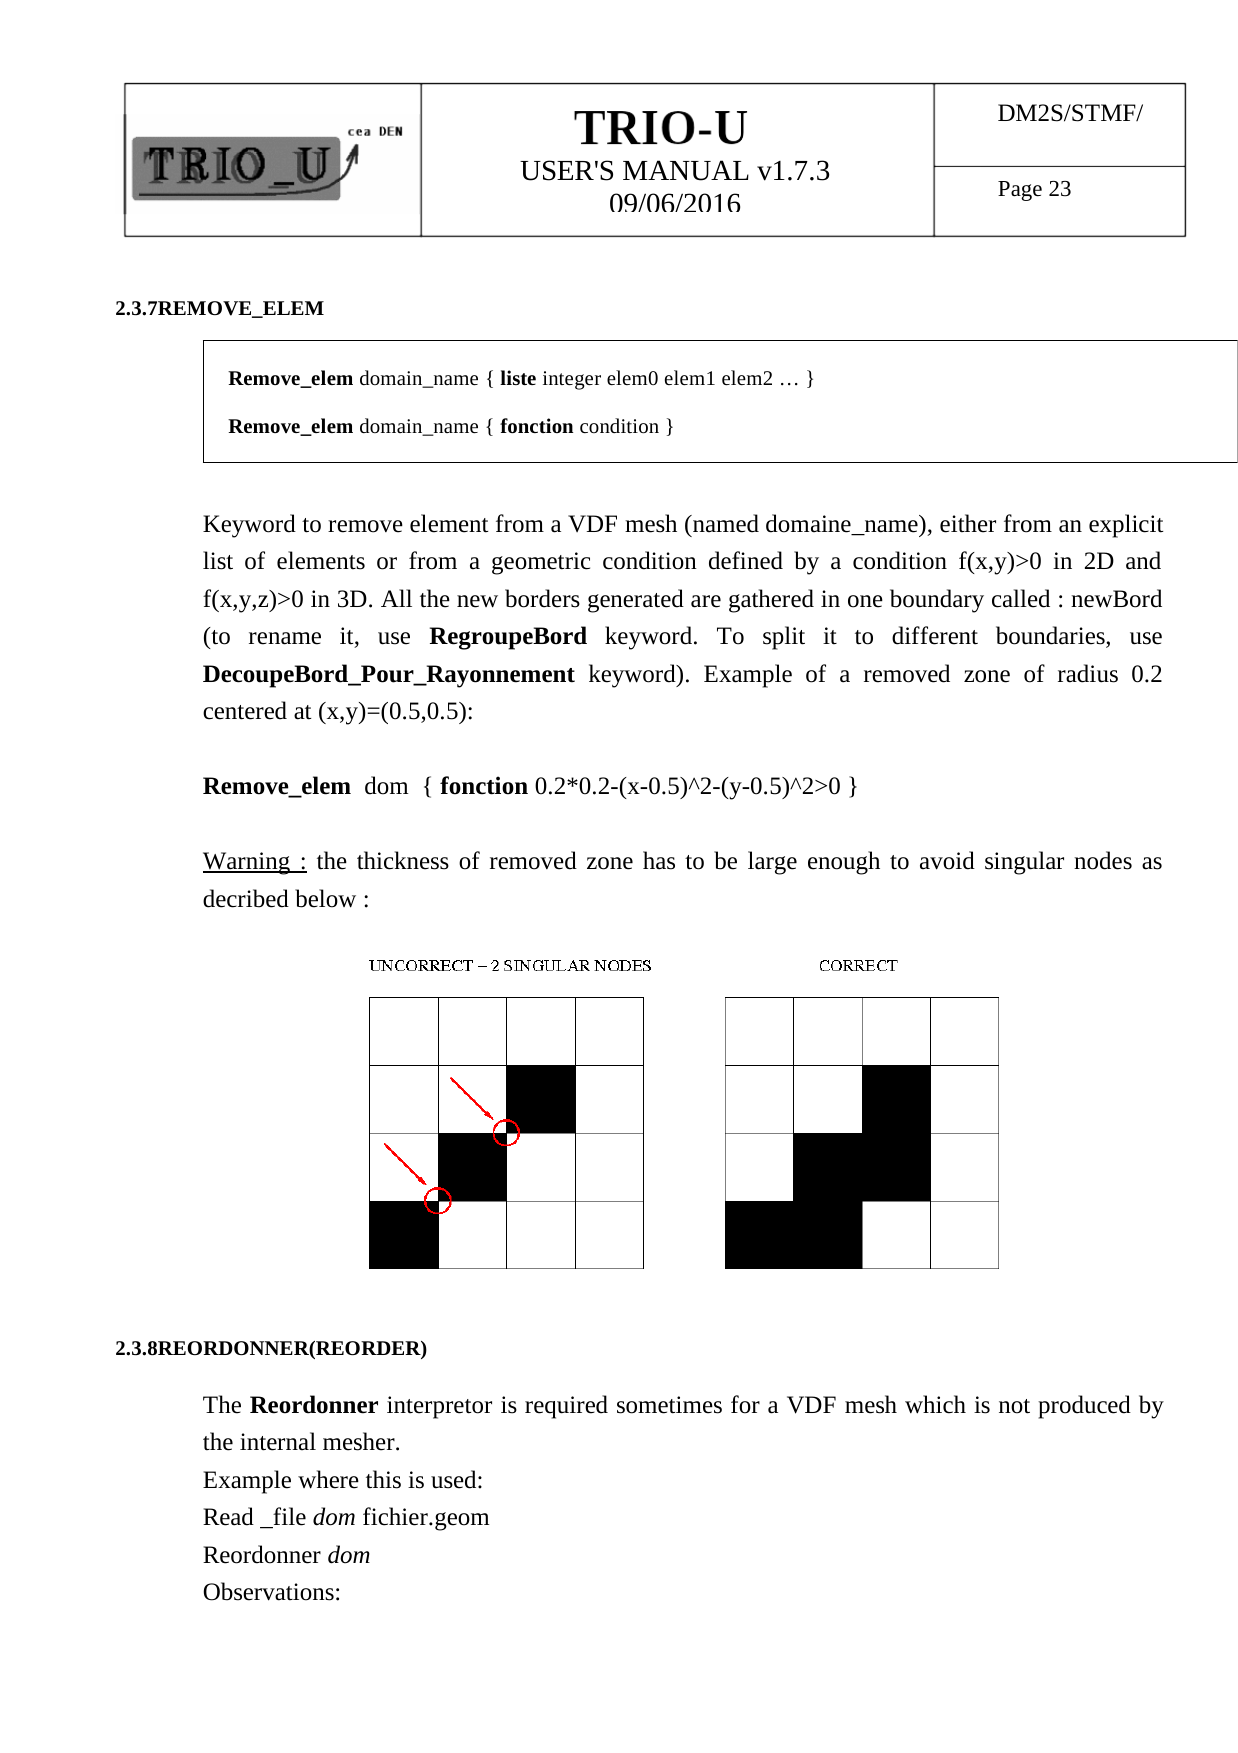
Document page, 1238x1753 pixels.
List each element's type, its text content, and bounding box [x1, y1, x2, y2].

text Warning : the thickness of removed zone has to be large enough to avoid singular nodes as decribed below : [203, 838, 1164, 913]
text Keyword to remove element from a VDF mesh (named domaine_name), either from an explicit list of elements or from a geometric condition defined by a condition f(x,y)>0 in 2D and f(x,y,z)>0 in 3D. All the new borders generated are gathered in one boundary called : newBord (to rename it, use RegroupeBord keyword. To split it to different boundaries, use DecoupeBord_Pour_Rayonnement keyword). Example of a removed zone of radius 0.2 centered at (x,y)=(0.5,0.5): [203, 500, 1164, 725]
text Reordonner dom [203, 1531, 1165, 1569]
text Example where this is used: [203, 1456, 1165, 1494]
picture [368, 959, 999, 1269]
subtitle REORDONNER(REORDER) [115, 1336, 1164, 1360]
text Read _file dom fichier.geom [203, 1494, 1165, 1531]
text The Reordonner interpretor is required sometimes for a VDF mesh which is not produced by the internal mesher. [203, 1381, 1165, 1456]
subtitle REMOVE_ELEM [115, 295, 1164, 319]
table_header Remove_elem domain_name { liste integer elem0 elem1 elem2 … } Remove_elem domain_name { fonction condition } [204, 341, 1237, 462]
text Remove_elem dom { fonction 0.2*0.2-(x-0.5)^2-(y-0.5)^2>0 } [203, 763, 1164, 800]
text Observations: [203, 1569, 1165, 1606]
